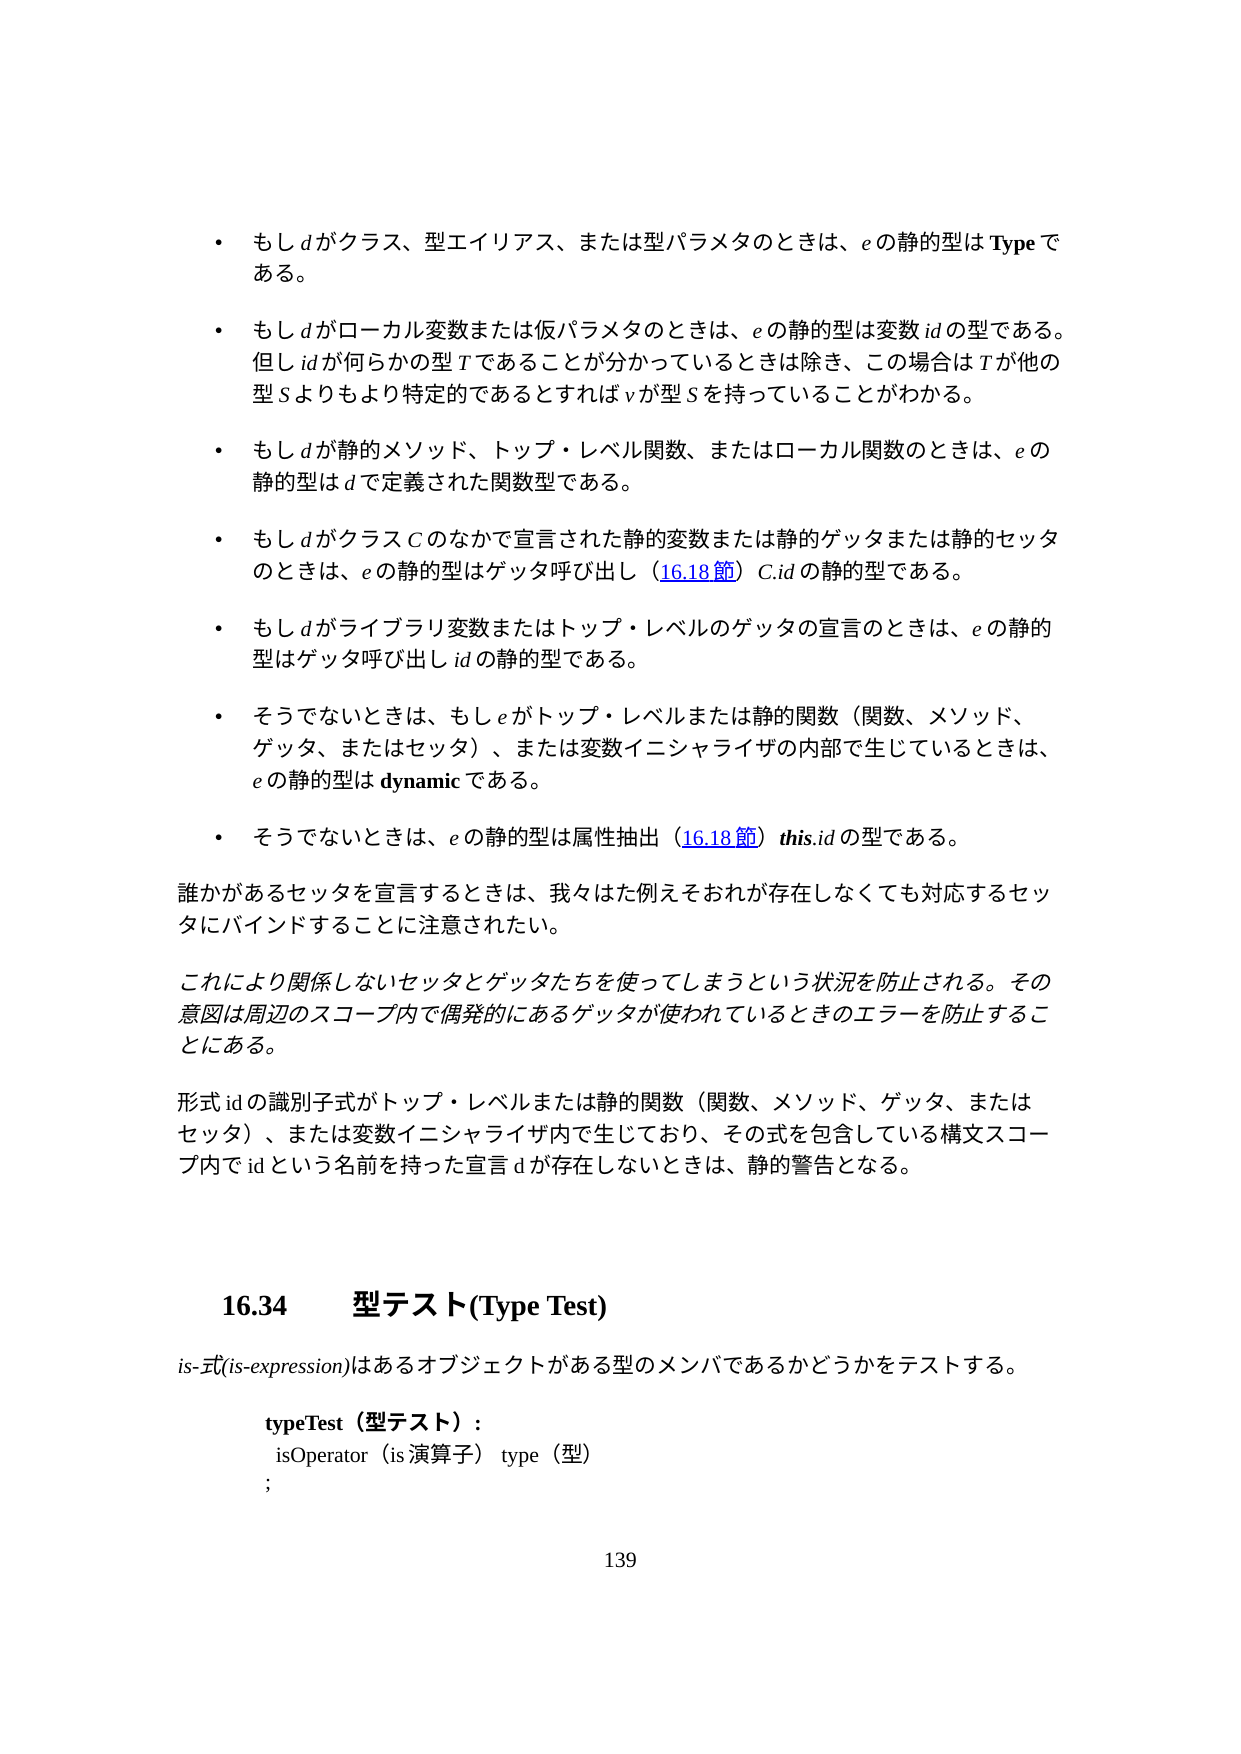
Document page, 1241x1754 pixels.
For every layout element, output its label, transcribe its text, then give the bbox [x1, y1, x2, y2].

list もしdがクラス、型エイリアス、または型パラメタのときは、eの静的型はTypeである。 [215, 225, 1063, 288]
text ; [265, 1469, 1063, 1494]
list そうでないときは、もしeがトップ・レベルまたは静的関数（関数、メソッド、ゲッタ、またはセッタ）、または変数イニシャライザの内部で生じているときは、eの静的型はdynamicである。 [215, 699, 1063, 794]
subtitle 型テスト(Type Test) [221, 1281, 1063, 1323]
text 形式idの識別子式がトップ・レベルまたは静的関数（関数、メソッド、ゲッタ、またはセッタ）、または変数イニシャライザ内で生じており、その式を包含している構文スコープ内でidという名前を持った宣言dが存在しないときは、静的警告となる。 [177, 1085, 1063, 1180]
list もしdがライブラリ変数またはトップ・レベルのゲッタの宣言のときは、eの静的型はゲッタ呼び出しidの静的型である。 [215, 611, 1063, 674]
list もしdがローカル変数または仮パラメタのときは、eの静的型は変数idの型である。但しidが何らかの型Tであることが分かっているときは除き、この場合はTが他の型Sよりもより特定的であるとすればvが型Sを持っていることがわかる。 [215, 313, 1063, 408]
list そうでないときは、eの静的型は属性抽出（16.18節）this.idの型である。 [215, 819, 1063, 851]
list もしdがクラスCのなかで宣言された静的変数または静的ゲッタまたは静的セッタのときは、eの静的型はゲッタ呼び出し（16.18節）C.idの静的型である。 [215, 522, 1063, 586]
text 誰かがあるセッタを宣言するときは、我々はた例えそおれが存在しなくても対応するセッタにバインドすることに注意されたい。 [177, 876, 1063, 940]
list もしdが静的メソッド、トップ・レベル関数、またはローカル関数のときは、eの静的型はdで定義された関数型である。 [215, 433, 1063, 497]
text これにより関係しないセッタとゲッタたちを使ってしまうという状況を防止される。その意図は周辺のスコープ内で偶発的にあるゲッタが使われているときのエラーを防止することにある。 [177, 965, 1063, 1060]
text typeTest（型テスト）: [265, 1405, 1063, 1437]
text isOperator（is演算子） type（型） [265, 1437, 1063, 1469]
text is-式(is-expression)はあるオブジェクトがある型のメンバであるかどうかをテストする。 [177, 1348, 1063, 1380]
